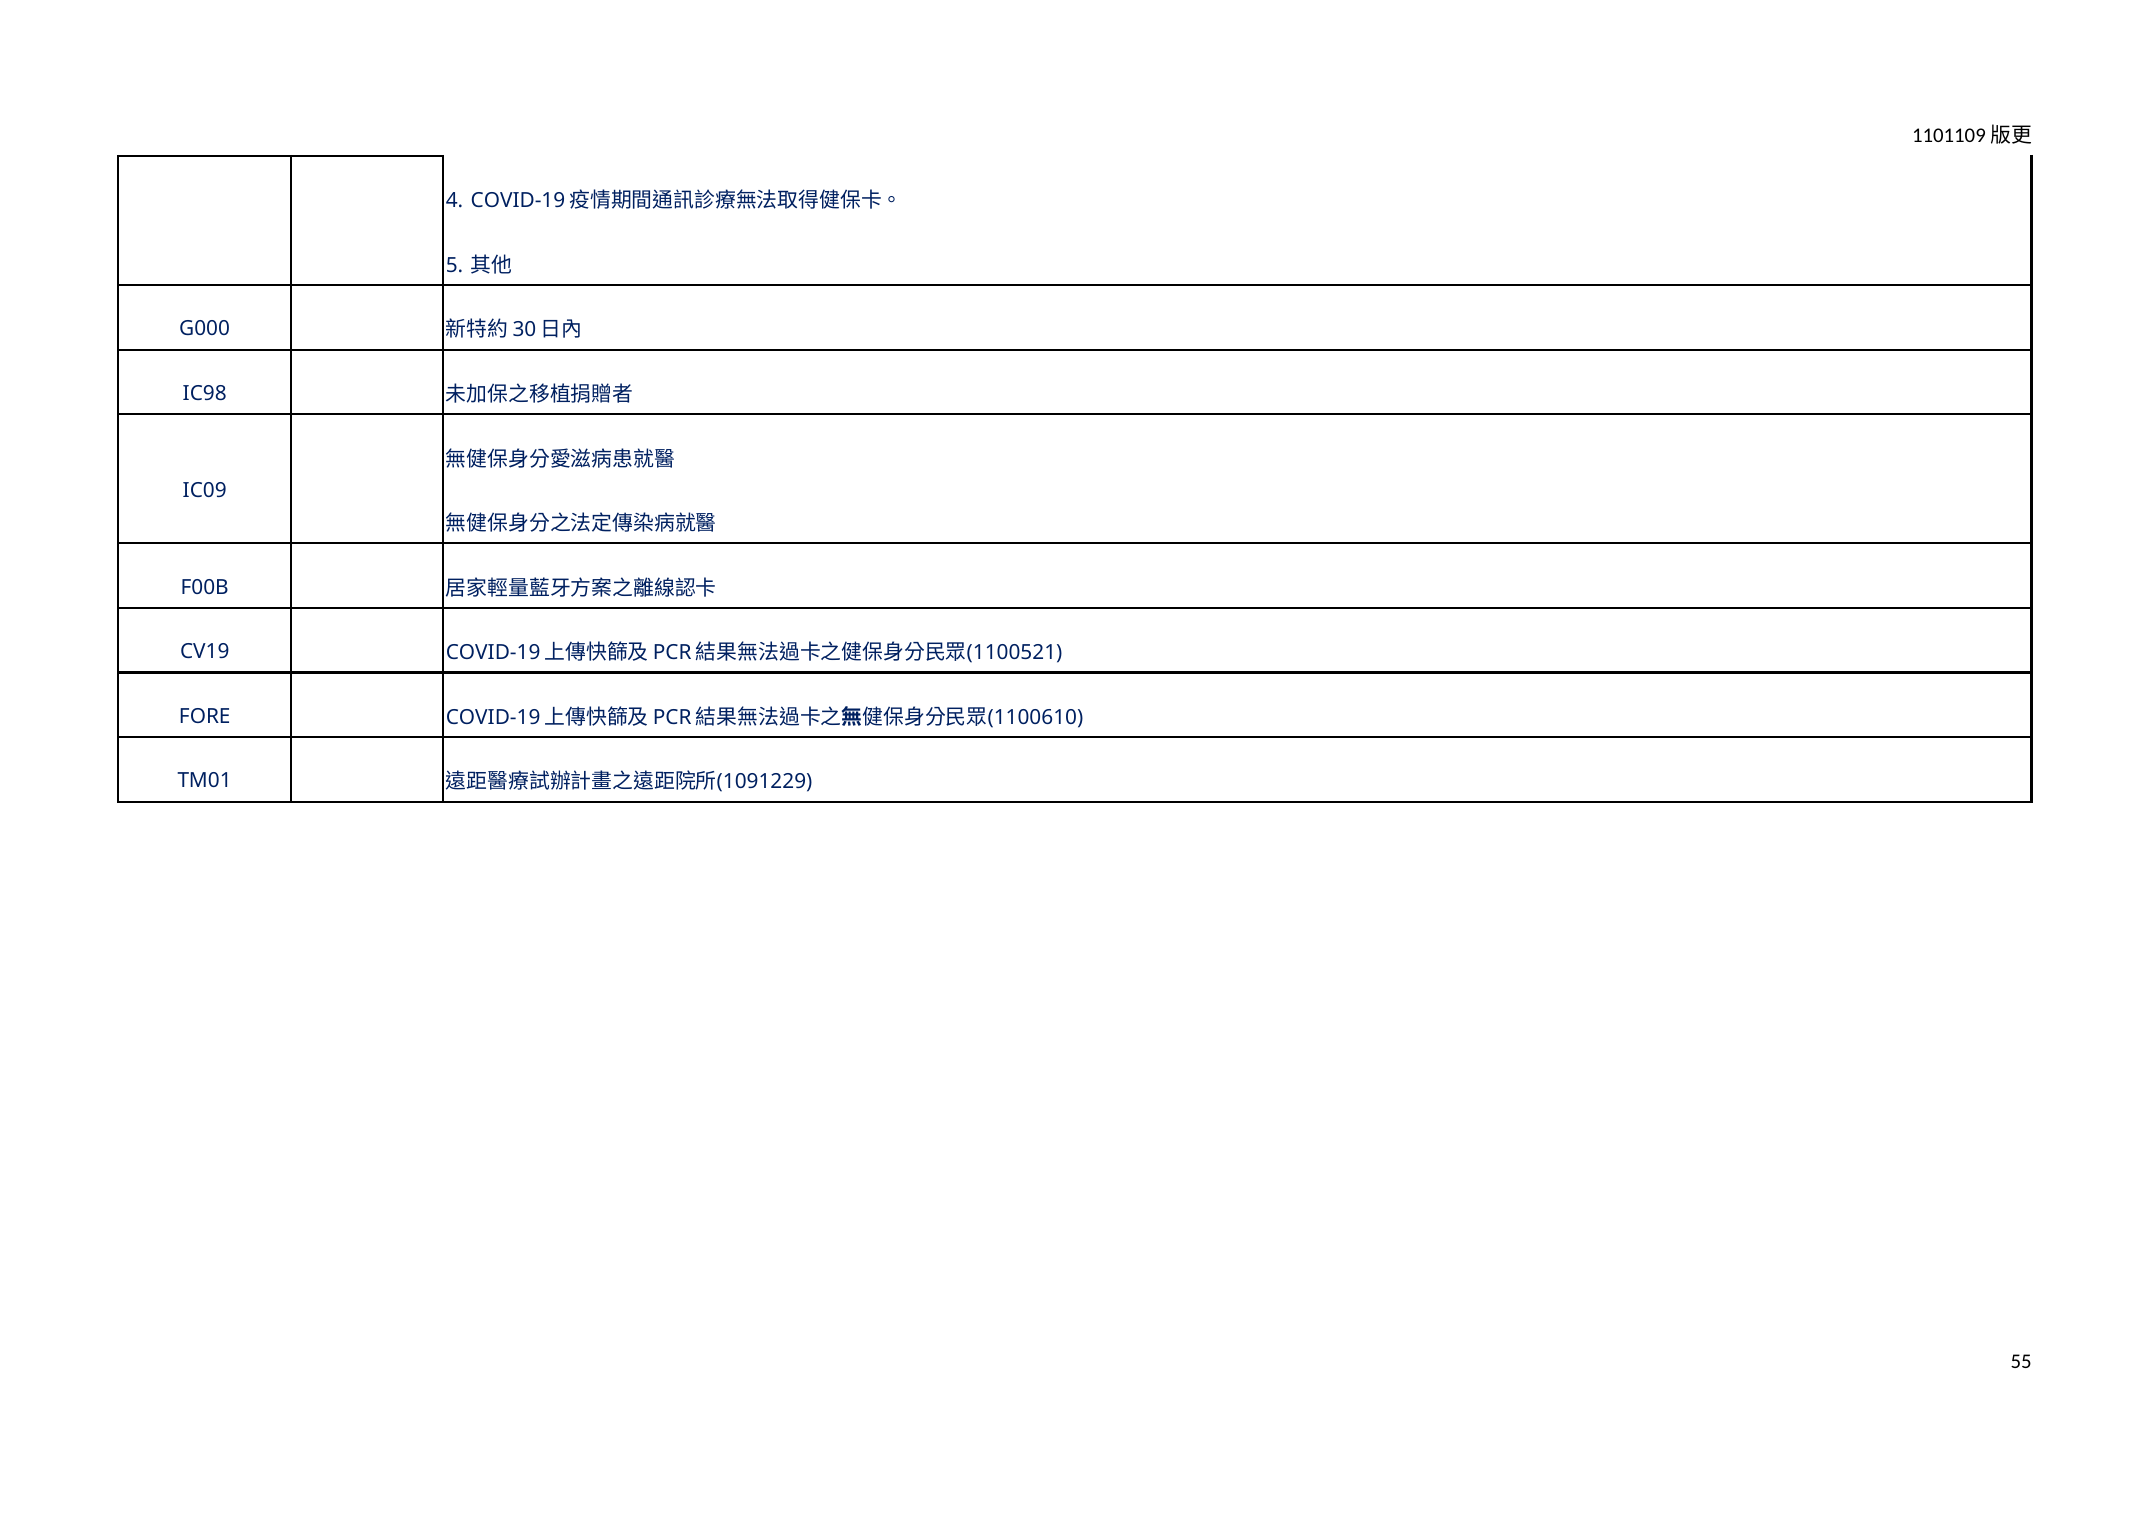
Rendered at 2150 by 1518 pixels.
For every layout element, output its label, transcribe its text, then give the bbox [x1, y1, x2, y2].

table_cell IC98 [119, 351, 290, 413]
table_cell COVID-19上傳快篩及PCR結果無法過卡之健保身分民眾(1100521) [444, 609, 2030, 671]
table_cell IC09 [119, 415, 290, 542]
table_cell [292, 674, 442, 736]
table_cell 無健保身分之法定傳染病就醫 [444, 478, 2030, 542]
table_cell [119, 157, 290, 284]
table_cell COVID-19上傳快篩及PCR結果無法過卡之無健保身分民眾(1100610) [444, 674, 2030, 736]
table_cell [292, 609, 442, 671]
table_cell FORE [119, 674, 290, 736]
table_cell [292, 544, 442, 607]
table_cell 遠距醫療試辦計畫之遠距院所(1091229) [444, 738, 2030, 801]
table_cell 5. 其他 [444, 219, 2030, 284]
table_cell [292, 286, 442, 348]
table_cell [292, 157, 442, 284]
table_cell TM01 [119, 738, 290, 801]
table_cell [292, 415, 442, 542]
table_cell [292, 351, 442, 413]
table_cell F00B [119, 544, 290, 607]
table_cell CV19 [119, 609, 290, 671]
table_cell 4. COVID-19疫情期間通訊診療無法取得健保卡。 [444, 155, 2030, 219]
table_cell [292, 738, 442, 801]
table_cell 未加保之移植捐贈者 [444, 351, 2030, 413]
table_cell 無健保身分愛滋病患就醫 [444, 415, 2030, 478]
table_cell 新特約30日內 [444, 286, 2030, 348]
table_cell G000 [119, 286, 290, 348]
table_cell 居家輕量藍牙方案之離線認卡 [444, 544, 2030, 607]
